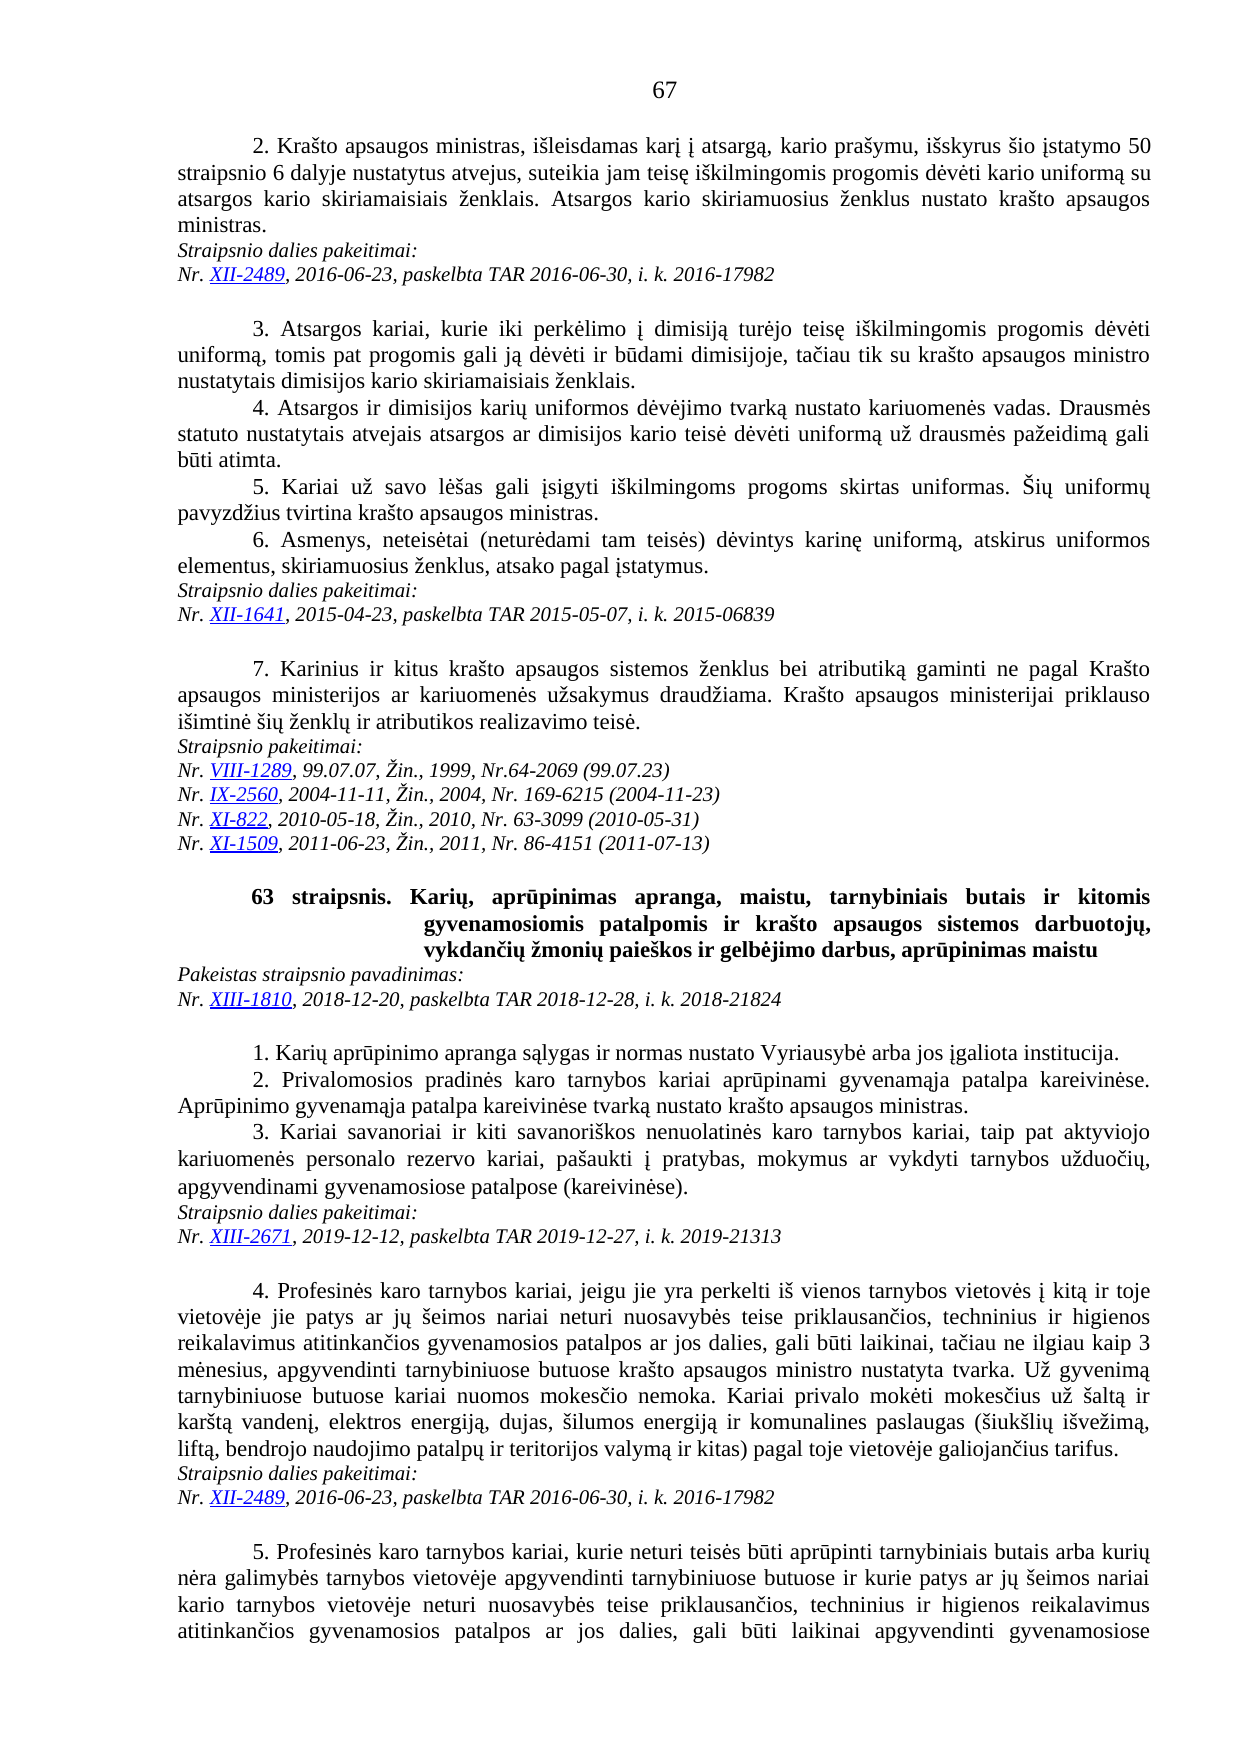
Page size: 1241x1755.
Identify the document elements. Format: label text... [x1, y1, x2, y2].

text 4. Atsargos ir dimisijos karių uniformos dėvėjimo tvarką nustato kariuomenės vadas. Drausmės statuto nustatytais atvejais atsargos ar dimisijos kario teisė dėvėti uniformą už drausmės pažeidimą gali būti atimta. [177, 394, 1152, 473]
text Nr. XII-2489, 2016-06-23, paskelbta TAR 2016-06-30, i. k. 2016-17982 [177, 1485, 1152, 1509]
text 63 straipsnis. Karių, aprūpinimas apranga, maistu, tarnybiniais butais ir kitomis gyvenamosiomis patalpomis ir krašto apsaugos sistemos darbuotojų, vykdančių žmonių paieškos ir gelbėjimo darbus, aprūpinimas maistu [251, 883, 1152, 962]
text Nr. IX-2560, 2004-11-11, Žin., 2004, Nr. 169-6215 (2004-11-23) [177, 782, 1152, 806]
text Nr. XIII-1810, 2018-12-20, paskelbta TAR 2018-12-28, i. k. 2018-21824 [177, 986, 1152, 1011]
text 5. Kariai už savo lėšas gali įsigyti iškilmingoms progoms skirtas uniformas. Šių uniformų pavyzdžius tvirtina krašto apsaugos ministras. [177, 473, 1152, 526]
text Pakeistas straipsnio pavadinimas: [177, 962, 1152, 986]
text Straipsnio dalies pakeitimai: [177, 1200, 1152, 1224]
text Nr. XI-822, 2010-05-18, Žin., 2010, Nr. 63-3099 (2010-05-31) [177, 806, 1152, 831]
text 1. Karių aprūpinimo apranga sąlygas ir normas nustato Vyriausybė arba jos įgaliota institucija. [177, 1039, 1152, 1066]
text 7. Karinius ir kitus krašto apsaugos sistemos ženklus bei atributiką gaminti ne pagal Krašto apsaugos ministerijos ar kariuomenės užsakymus draudžiama. Krašto apsaugos ministerijai priklauso išimtinė šių ženklų ir atributikos realizavimo teisė. [177, 655, 1152, 734]
text Straipsnio dalies pakeitimai: [177, 578, 1152, 602]
text Nr. XI-1509, 2011-06-23, Žin., 2011, Nr. 86-4151 (2011-07-13) [177, 831, 1152, 854]
text 5. Profesinės karo tarnybos kariai, kurie neturi teisės būti aprūpinti tarnybiniais butais arba kurių nėra galimybės tarnybos vietovėje apgyvendinti tarnybiniuose butuose ir kurie patys ar jų šeimos nariai kario tarnybos vietovėje neturi nuosavybės teise priklausančios, techninius ir higienos reikalavimus atitinkančios gyvenamosios patalpos ar jos dalies, gali būti laikinai apgyvendinti gyvenamosiose [177, 1538, 1152, 1643]
text 2. Privalomosios pradinės karo tarnybos kariai aprūpinami gyvenamąja patalpa kareivinėse. Aprūpinimo gyvenamąja patalpa kareivinėse tvarką nustato krašto apsaugos ministras. [177, 1066, 1152, 1118]
text Nr. XIII-2671, 2019-12-12, paskelbta TAR 2019-12-27, i. k. 2019-21313 [177, 1224, 1152, 1248]
text Straipsnio dalies pakeitimai: [177, 1461, 1152, 1485]
text Straipsnio pakeitimai: [177, 734, 1152, 758]
text 6. Asmenys, neteisėtai (neturėdami tam teisės) dėvintys karinę uniformą, atskirus uniformos elementus, skiriamuosius ženklus, atsako pagal įstatymus. [177, 526, 1152, 578]
text 3. Atsargos kariai, kurie iki perkėlimo į dimisiją turėjo teisę iškilmingomis progomis dėvėti uniformą, tomis pat progomis gali ją dėvėti ir būdami dimisijoje, tačiau tik su krašto apsaugos ministro nustatytais dimisijos kario skiriamaisiais ženklais. [177, 315, 1152, 394]
text Nr. XII-1641, 2015-04-23, paskelbta TAR 2015-05-07, i. k. 2015-06839 [177, 602, 1152, 626]
text Nr. VIII-1289, 99.07.07, Žin., 1999, Nr.64-2069 (99.07.23) [177, 758, 1152, 782]
text 4. Profesinės karo tarnybos kariai, jeigu jie yra perkelti iš vienos tarnybos vietovės į kitą ir toje vietovėje jie patys ar jų šeimos nariai neturi nuosavybės teise priklausančios, techninius ir higienos reikalavimus atitinkančios gyvenamosios patalpos ar jos dalies, gali būti laikinai, tačiau ne ilgiau kaip 3 mėnesius, apgyvendinti tarnybiniuose butuose krašto apsaugos ministro nustatyta tvarka. Už gyvenimą tarnybiniuose butuose kariai nuomos mokesčio nemoka. Kariai privalo mokėti mokesčius už šaltą ir karštą vandenį, elektros energiją, dujas, šilumos energiją ir komunalines paslaugas (šiukšlių išvežimą, liftą, bendrojo naudojimo patalpų ir teritorijos valymą ir kitas) pagal toje vietovėje galiojančius tarifus. [177, 1277, 1152, 1461]
text 3. Kariai savanoriai ir kiti savanoriškos nenuolatinės karo tarnybos kariai, taip pat aktyviojo kariuomenės personalo rezervo kariai, pašaukti į pratybas, mokymus ar vykdyti tarnybos užduočių, apgyvendinami gyvenamosiose patalpose (kareivinėse). [177, 1118, 1152, 1200]
text Straipsnio dalies pakeitimai: [177, 238, 1152, 262]
text 2. Krašto apsaugos ministras, išleisdamas karį į atsargą, kario prašymu, išskyrus šio įstatymo 50 straipsnio 6 dalyje nustatytus atvejus, suteikia jam teisę iškilmingomis progomis dėvėti kario uniformą su atsargos kario skiriamaisiais ženklais. Atsargos kario skiriamuosius ženklus nustato krašto apsaugos ministras. [177, 132, 1152, 238]
text Nr. XII-2489, 2016-06-23, paskelbta TAR 2016-06-30, i. k. 2016-17982 [177, 262, 1152, 286]
